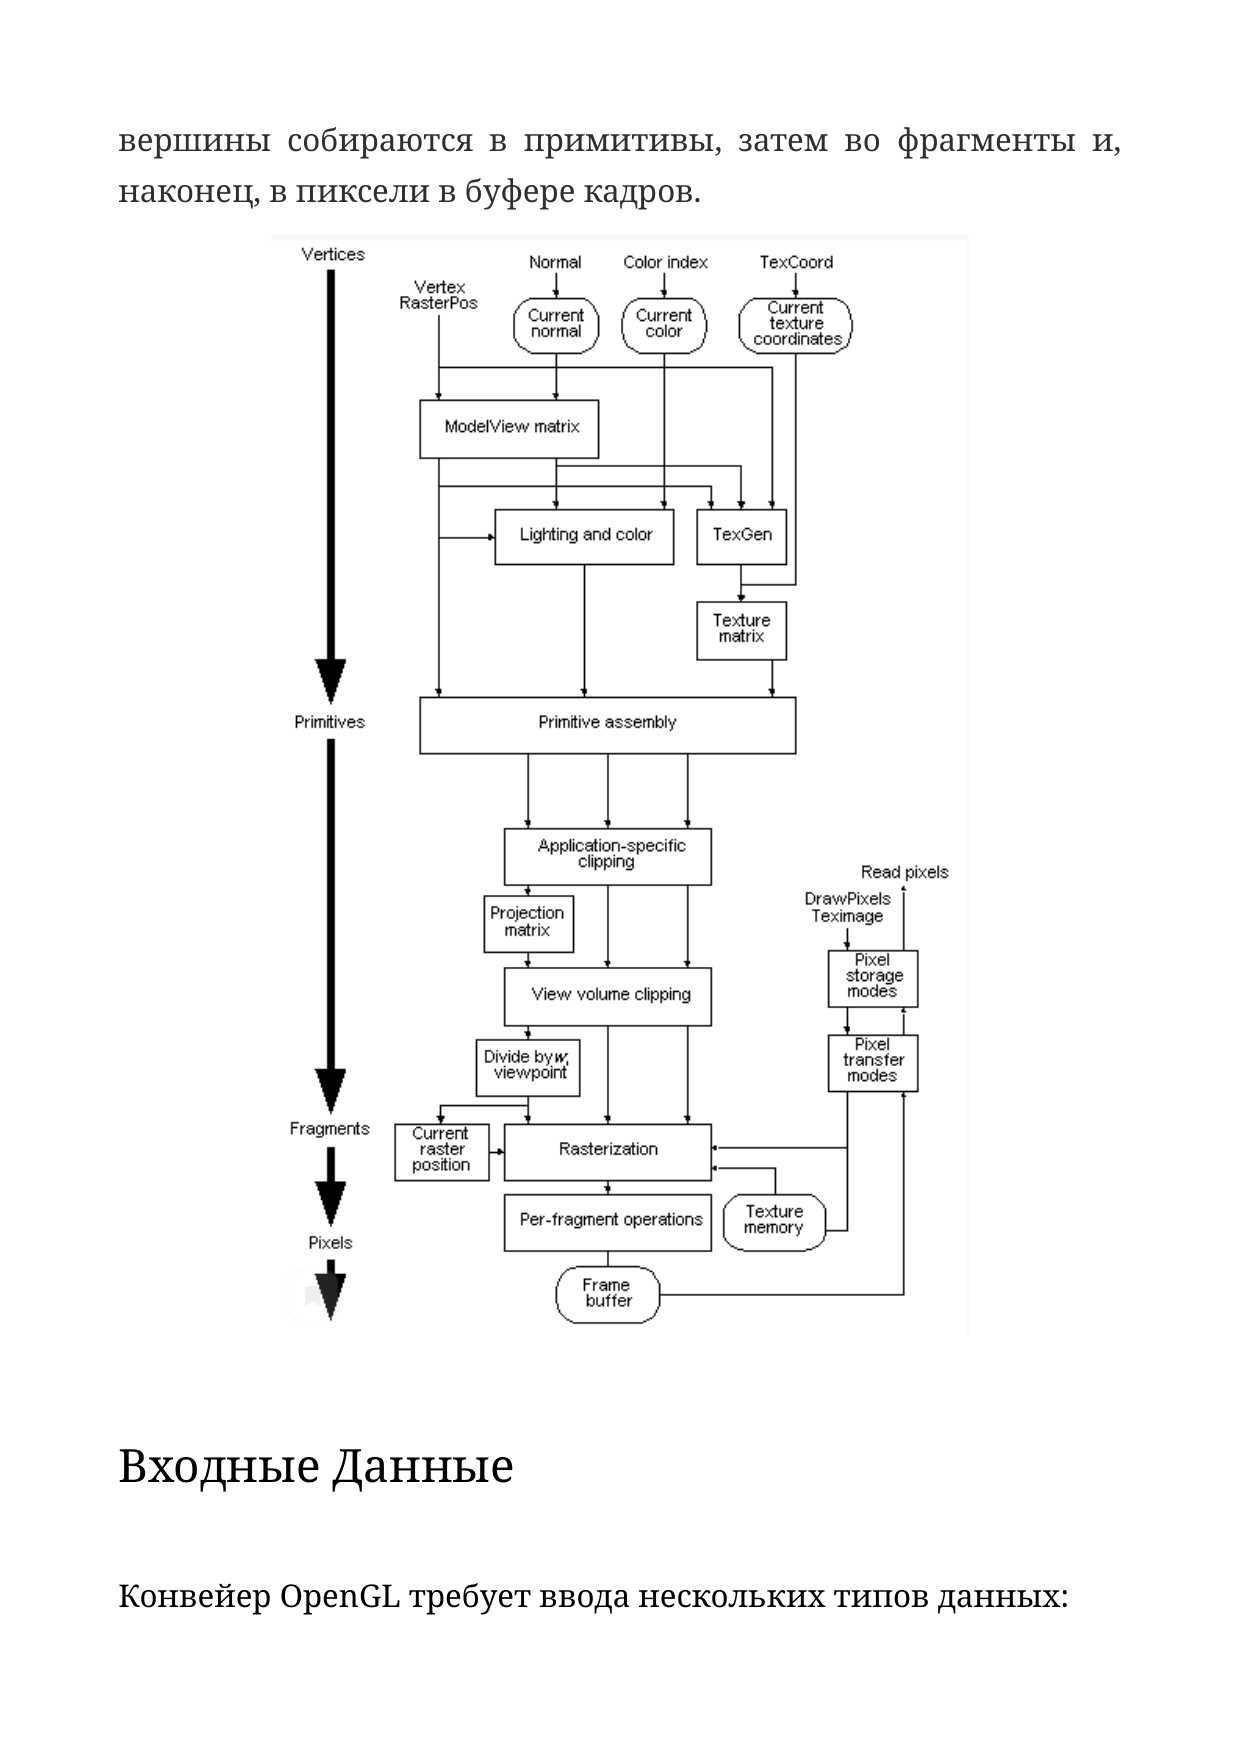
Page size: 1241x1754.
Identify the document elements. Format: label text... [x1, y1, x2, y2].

text Конвейер OpenGL требует ввода нескольких типов данных: [118, 1574, 1122, 1617]
picture [271, 234, 969, 1335]
text вершины собираются в примитивы, затем во фрагменты и, наконец, в пиксели в буфере кадров. [118, 118, 1122, 212]
subtitle Входные Данные [118, 1434, 1122, 1496]
